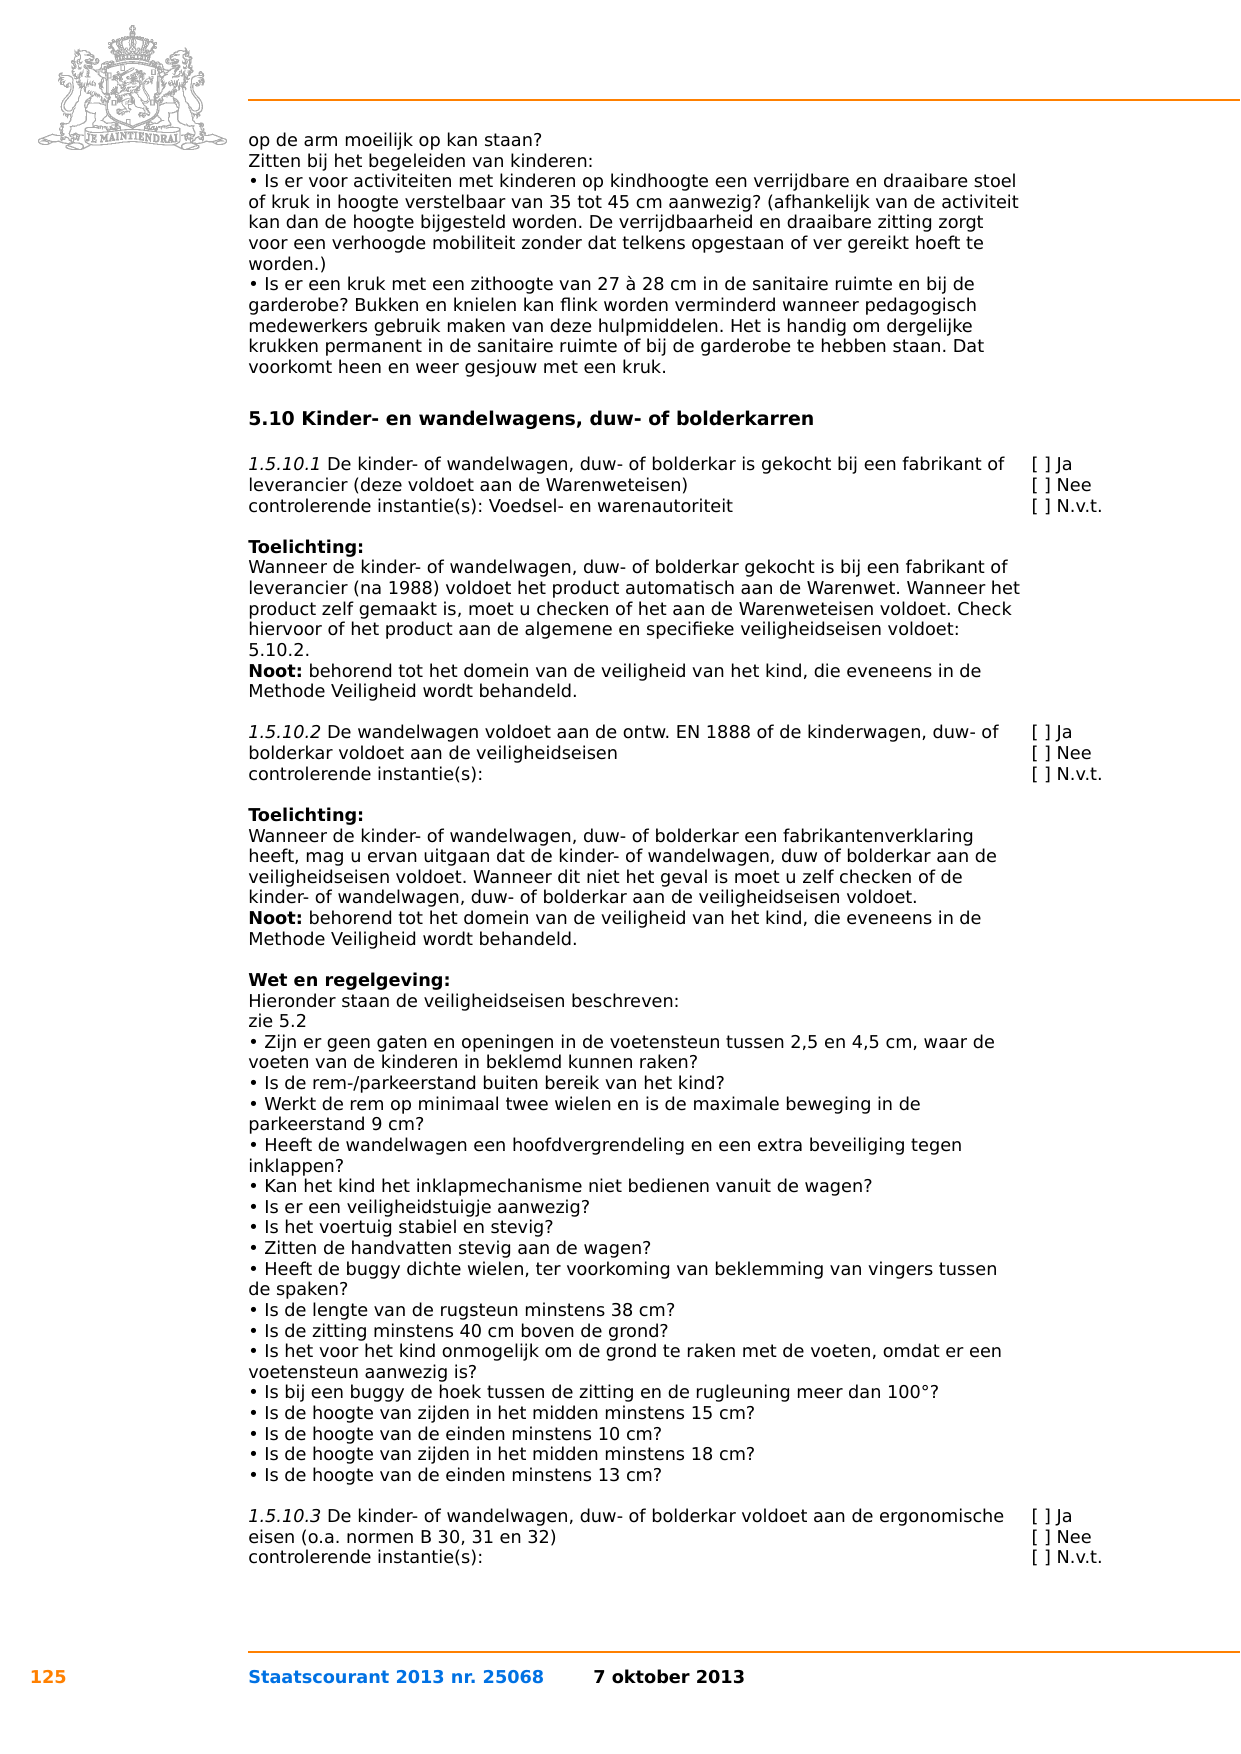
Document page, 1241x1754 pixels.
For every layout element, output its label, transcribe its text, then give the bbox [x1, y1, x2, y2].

table_cell [1026, 1568, 1163, 1589]
table_cell [248, 516, 1026, 537]
table_cell [1026, 516, 1163, 537]
table_cell [1026, 970, 1163, 1486]
table_cell [248, 949, 1026, 970]
table_cell [1026, 130, 1163, 377]
table_cell Wet en regelgeving: Hieronder staan de veiligheidseisen beschreven: zie 5.2 • Zijn er geen gaten en openingen in de voetensteun tussen 2,5 en 4,5 cm, waar de voeten van de kinderen in beklemd kunnen raken? • Is de rem-/parkeerstand buiten bereik van het kind? • Werkt de rem op minimaal twee wielen en is de maximale beweging in de parkeerstand 9 cm? • Heeft de wandelwagen een hoofdvergrendeling en een extra beveiliging tegen inklappen? • Kan het kind het inklapmechanisme niet bedienen vanuit de wagen? • Is er een veiligheidstuigje aanwezig? • Is het voertuig stabiel en stevig? • Zitten de handvatten stevig aan de wagen? • Heeft de buggy dichte wielen, ter voorkoming van beklemming van vingers tussen de spaken? • Is de lengte van de rugsteun minstens 38 cm? • Is de zitting minstens 40 cm boven de grond? • Is het voor het kind onmogelijk om de grond te raken met de voeten, omdat er een voetensteun aanwezig is? • Is bij een buggy de hoek tussen de zitting en de rugleuning meer dan 100°? • Is de hoogte van zijden in het midden minstens 15 cm? • Is de hoogte van de einden minstens 10 cm? • Is de hoogte van zijden in het midden minstens 18 cm? • Is de hoogte van de einden minstens 13 cm? [248, 970, 1026, 1486]
table_cell Toelichting: Wanneer de kinder- of wandelwagen, duw- of bolderkar een fabrikantenverklaring heeft, mag u ervan uitgaan dat de kinder- of wandelwagen, duw of bolderkar aan de veiligheidseisen voldoet. Wanneer dit niet het geval is moet u zelf checken of de kinder- of wandelwagen, duw- of bolderkar aan de veiligheidseisen voldoet. Noot: behorend tot het domein van de veiligheid van het kind, die eveneens in de Methode Veiligheid wordt behandeld. [248, 805, 1026, 949]
table_header 1.5.10.1 De kinder- of wandelwagen, duw- of bolderkar is gekocht bij een fabrikant of leverancier (deze voldoet aan de Warenweteisen) controlerende instantie(s): Voedsel- en warenautoriteit [248, 454, 1026, 516]
table_cell [1026, 805, 1163, 949]
subtitle 5.10 Kinder- en wandelwagens, duw- of bolderkarren [248, 407, 1163, 429]
table_cell [ ] Ja [ ] Nee [ ] N.v.t. [1026, 723, 1163, 784]
table_cell [ ] Ja [ ] Nee [ ] N.v.t. [1026, 1506, 1163, 1568]
table_cell [248, 784, 1026, 805]
table_cell [1026, 784, 1163, 805]
table_cell 1.5.10.3 De kinder- of wandelwagen, duw- of bolderkar voldoet aan de ergonomische eisen (o.a. normen B 30, 31 en 32) controlerende instantie(s): [248, 1506, 1026, 1568]
picture [38, 25, 227, 150]
table_cell [248, 1486, 1163, 1506]
table_cell [1026, 949, 1163, 970]
table_cell [248, 1568, 1026, 1589]
table_cell op de arm moeilijk op kan staan? Zitten bij het begeleiden van kinderen: • Is er voor activiteiten met kinderen op kindhoogte een verrijdbare en draaibare stoel of kruk in hoogte verstelbaar van 35 tot 45 cm aanwezig? (afhankelijk van de activiteit kan dan de hoogte bijgesteld worden. De verrijdbaarheid en draaibare zitting zorgt voor een verhoogde mobiliteit zonder dat telkens opgestaan of ver gereikt hoeft te worden.) • Is er een kruk met een zithoogte van 27 à 28 cm in de sanitaire ruimte en bij de garderobe? Bukken en knielen kan flink worden verminderd wanneer pedagogisch medewerkers gebruik maken van deze hulpmiddelen. Het is handig om dergelijke krukken permanent in de sanitaire ruimte of bij de garderobe te hebben staan. Dat voorkomt heen en weer gesjouw met een kruk. [248, 130, 1026, 377]
table_header [ ] Ja [ ] Nee [ ] N.v.t. [1026, 454, 1163, 516]
table_cell 1.5.10.2 De wandelwagen voldoet aan de ontw. EN 1888 of de kinderwagen, duw- of bolderkar voldoet aan de veiligheidseisen controlerende instantie(s): [248, 723, 1026, 784]
table_cell Toelichting: Wanneer de kinder- of wandelwagen, duw- of bolderkar gekocht is bij een fabrikant of leverancier (na 1988) voldoet het product automatisch aan de Warenwet. Wanneer het product zelf gemaakt is, moet u checken of het aan de Warenweteisen voldoet. Check hiervoor of het product aan de algemene en specifieke veiligheidseisen voldoet: 5.10.2. Noot: behorend tot het domein van de veiligheid van het kind, die eveneens in de Methode Veiligheid wordt behandeld. [248, 537, 1026, 702]
table_cell [1026, 537, 1163, 702]
table_cell [248, 702, 1163, 722]
